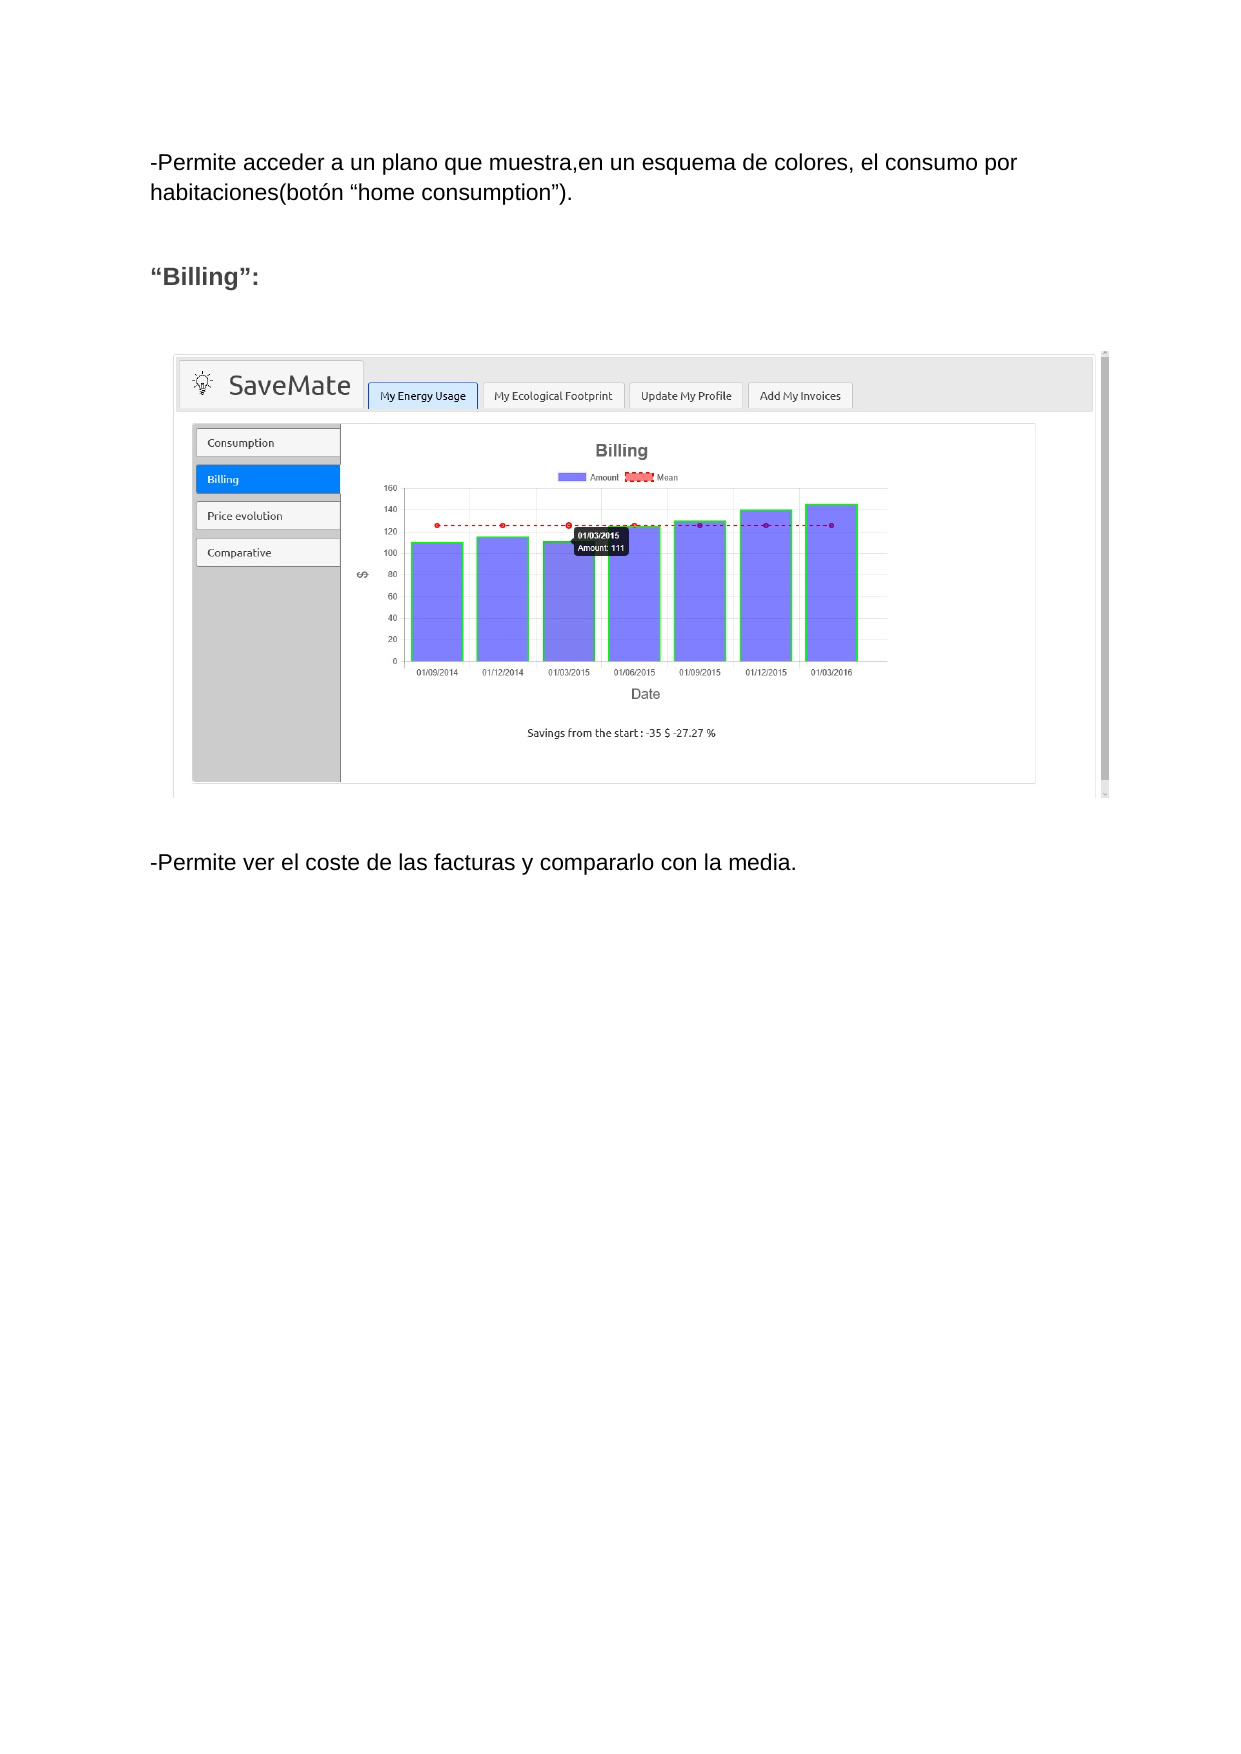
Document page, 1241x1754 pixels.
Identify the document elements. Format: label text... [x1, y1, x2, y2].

subtitle “Billing”: [150, 263, 1091, 291]
picture [168, 351, 1109, 798]
text -Permite ver el coste de las facturas y compararlo con la media. [150, 849, 1091, 875]
text -Permite acceder a un plano que muestra,en un esquema de colores, el consumo por habitaciones(botón “home consumption”). [150, 150, 1091, 205]
